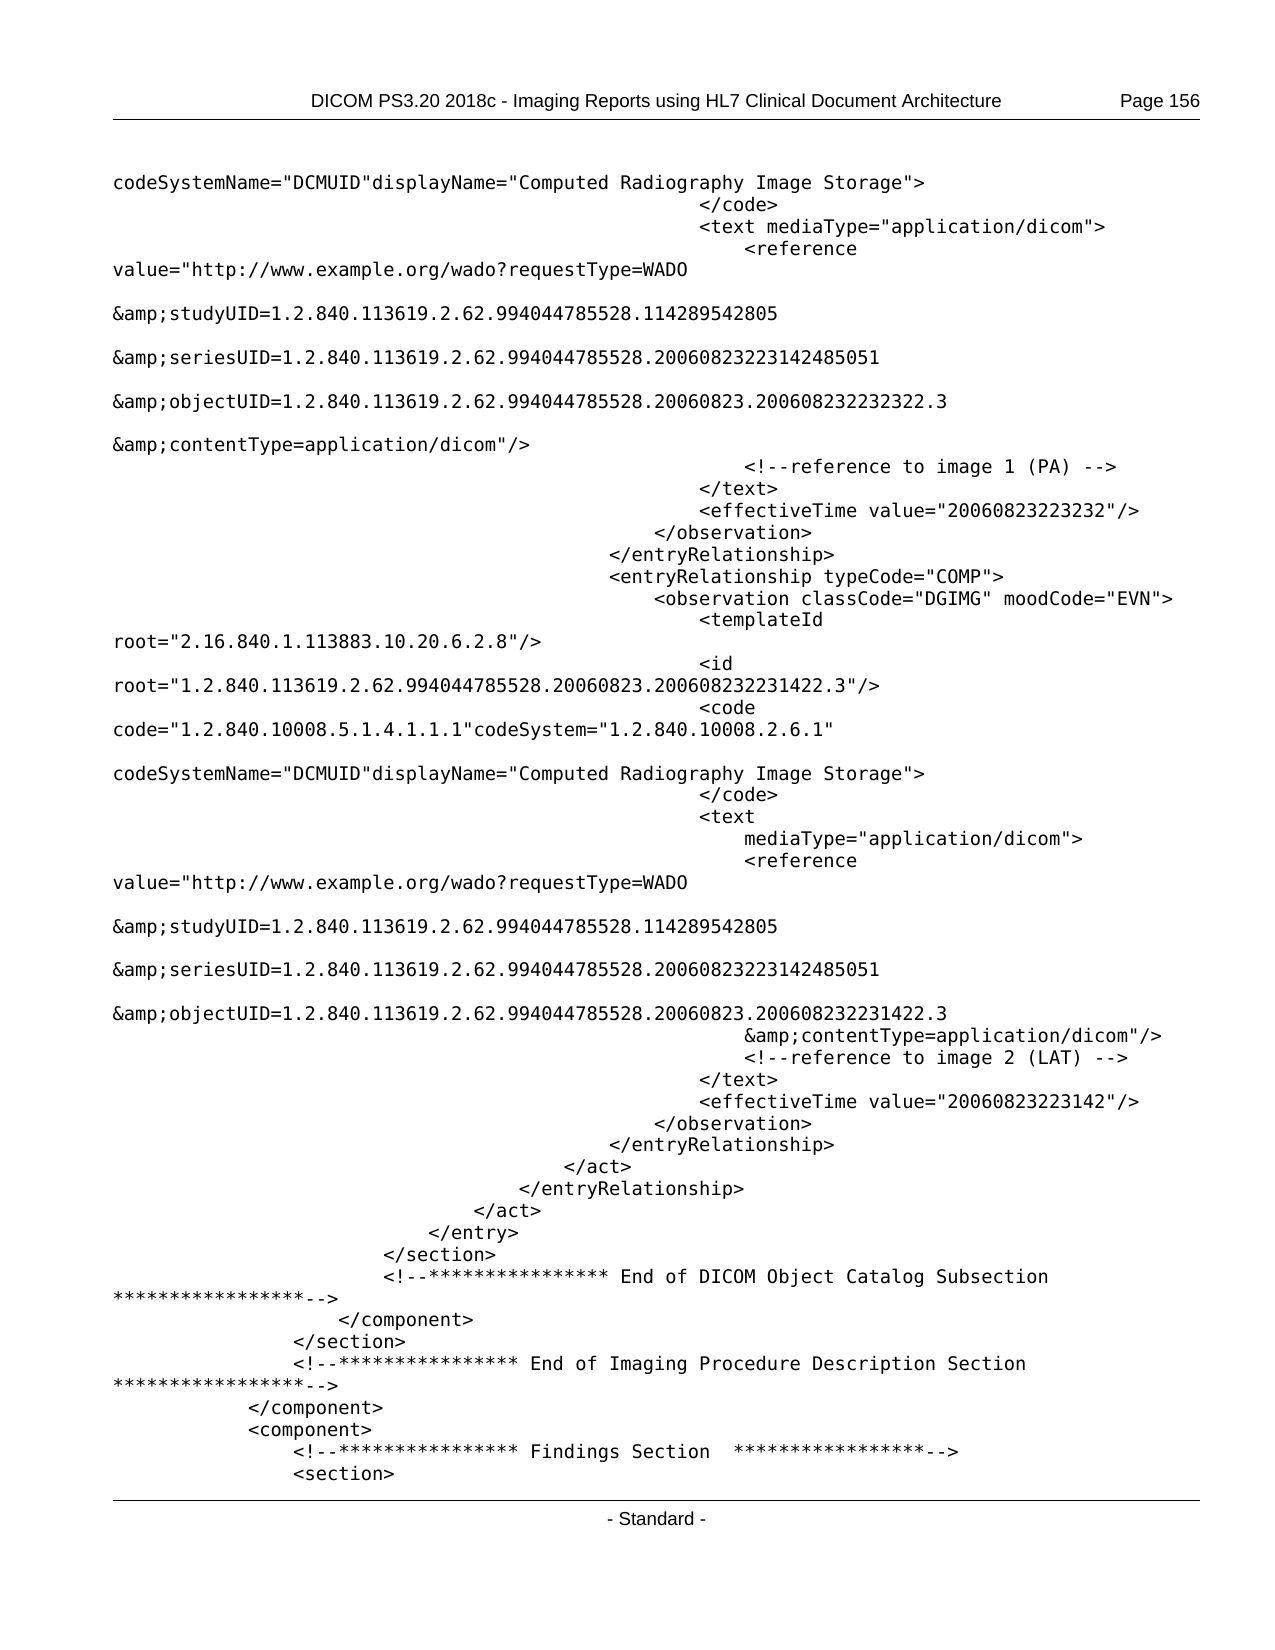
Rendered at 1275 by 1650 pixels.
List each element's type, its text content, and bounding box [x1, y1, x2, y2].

text codeSystemName="DCMUID"displayName="Computed Radiography Image Storage"> </code> <text mediaType="application/dicom"> <reference value="http://www.example.org/wado?requestType=WADO &amp;studyUID=1.2.840.113619.2.62.994044785528.114289542805 &amp;seriesUID=1.2.840.113619.2.62.994044785528.20060823223142485051 &amp;objectUID=1.2.840.113619.2.62.994044785528.20060823.200608232232322.3 &amp;contentType=application/dicom"/> <!--reference to image 1 (PA) --> </text> <effectiveTime value="20060823223232"/> </observation> </entryRelationship> <entryRelationship typeCode="COMP"> <observation classCode="DGIMG" moodCode="EVN"> <templateId root="2.16.840.1.113883.10.20.6.2.8"/> <id root="1.2.840.113619.2.62.994044785528.20060823.200608232231422.3"/> <code code="1.2.840.10008.5.1.4.1.1.1"codeSystem="1.2.840.10008.2.6.1" codeSystemName="DCMUID"displayName="Computed Radiography Image Storage"> </code> <text mediaType="application/dicom"> <reference value="http://www.example.org/wado?requestType=WADO &amp;studyUID=1.2.840.113619.2.62.994044785528.114289542805 &amp;seriesUID=1.2.840.113619.2.62.994044785528.20060823223142485051 &amp;objectUID=1.2.840.113619.2.62.994044785528.20060823.200608232231422.3 &amp;contentType=application/dicom"/> <!--reference to image 2 (LAT) --> </text> <effectiveTime value="20060823223142"/> </observation> </entryRelationship> </act> </entryRelationship> </act> </entry> </section> <!--**************** End of DICOM Object Catalog Subsection *****************--> </component> </section> <!--**************** End of Imaging Procedure Description Section *****************--> </component> <component> <!--**************** Findings Section *****************--> <section> [112, 150, 1200, 1484]
